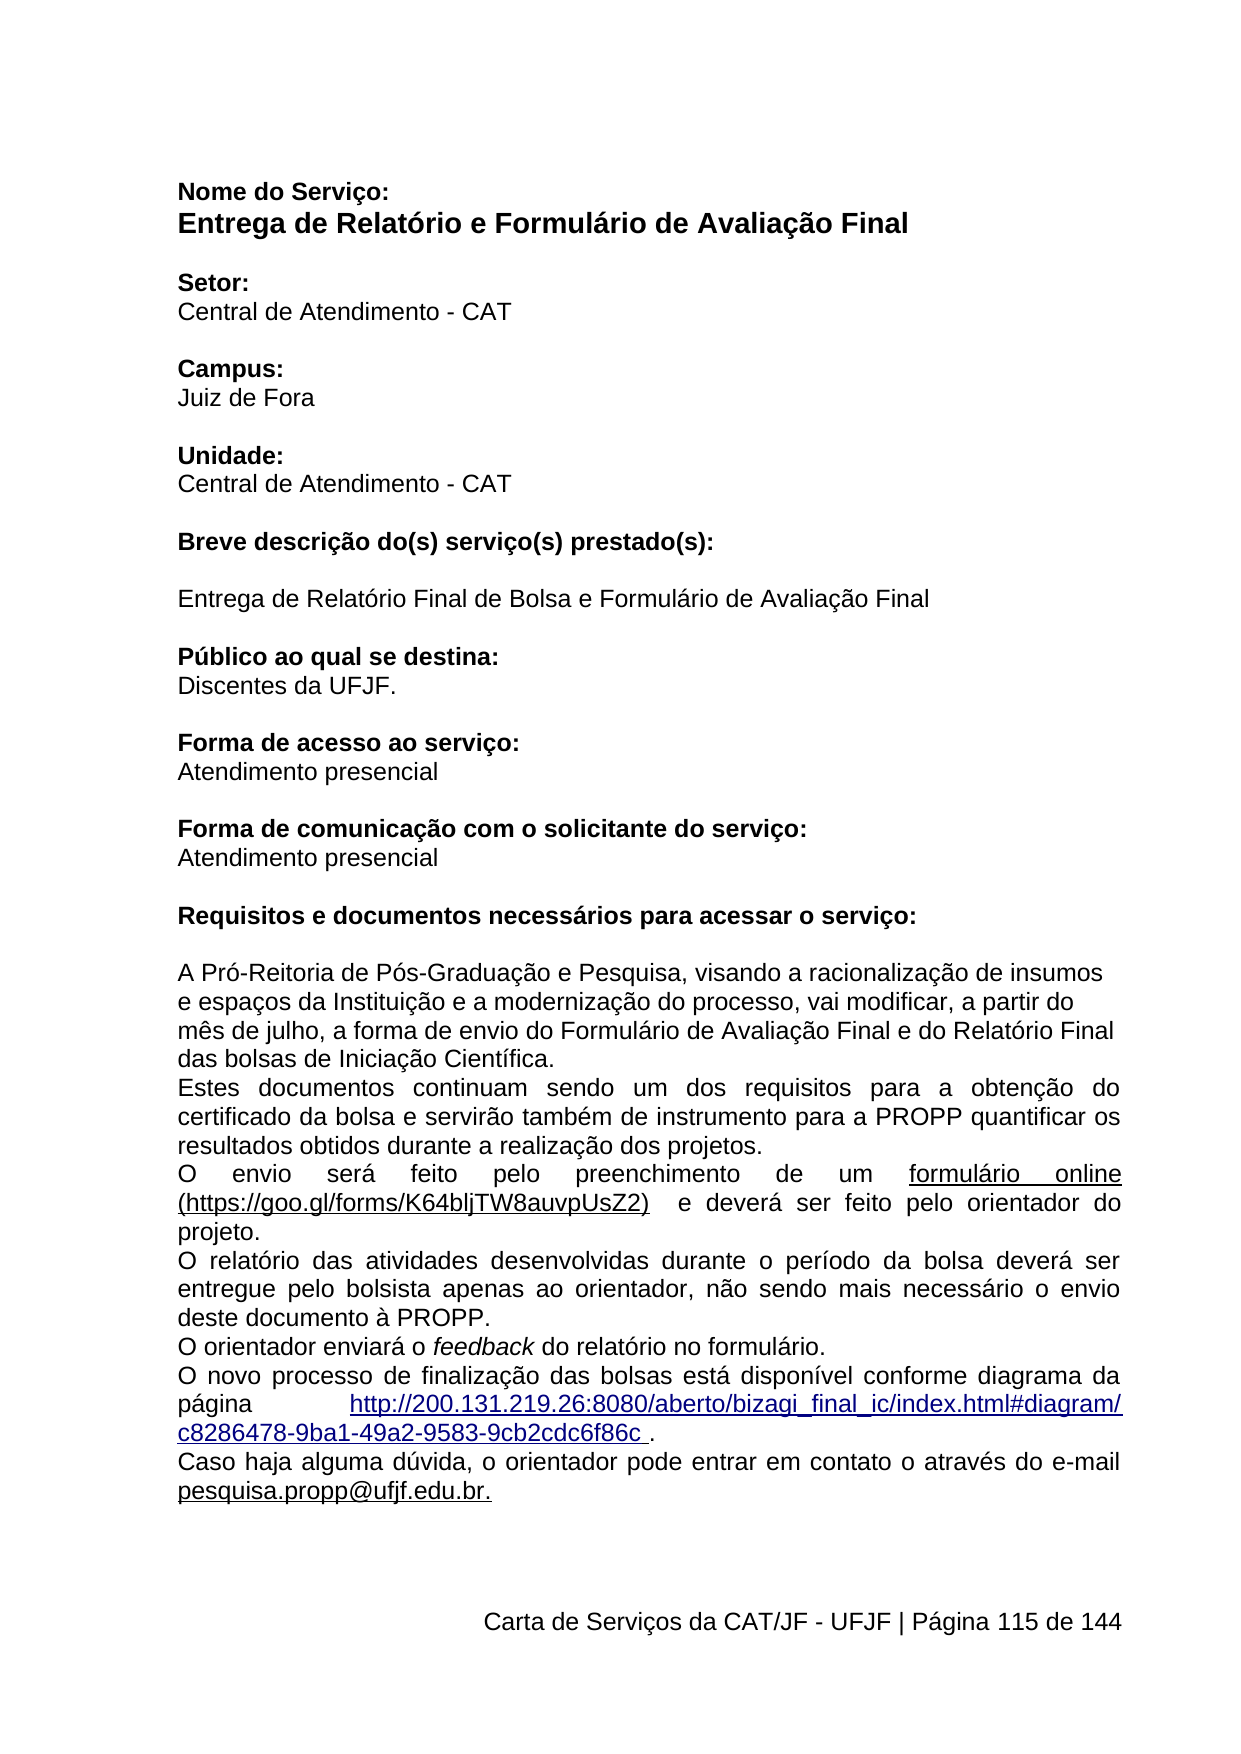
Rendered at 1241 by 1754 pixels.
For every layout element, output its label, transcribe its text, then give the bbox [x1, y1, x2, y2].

text Público ao qual se destina: Discentes da UFJF. [177, 642, 1122, 728]
text Requisitos e documentos necessários para acessar o serviço: [177, 901, 1122, 929]
text Forma de comunicação com o solicitante do serviço: Atendimento presencial [177, 814, 1122, 872]
text O envio será feito pelo preenchimento de um formulário online (https://goo.gl/forms/K64bljTW8auvpUsZ2) e deverá ser feito pelo orientador do projeto. [177, 1159, 1122, 1246]
text Nome do Serviço: [177, 177, 1122, 206]
text O relatório das atividades desenvolvidas durante o período da bolsa deverá ser entregue pelo bolsista apenas ao orientador, não sendo mais necessário o envio deste documento à PROPP. [177, 1246, 1122, 1332]
text A Pró-Reitoria de Pós-Graduação e Pesquisa, visando a racionalização de insumos e espaços da Instituição e a modernização do processo, vai modificar, a partir do mês de julho, a forma de envio do Formulário de Avaliação Final e do Relatório Final das bolsas de Iniciação Científica. [177, 929, 1122, 1073]
text Caso haja alguma dúvida, o orientador pode entrar em contato o através do e-mail pesquisa.propp@ufjf.edu.br. [177, 1447, 1122, 1504]
text Campus: Juiz de Fora [177, 354, 1122, 412]
text O novo processo de finalização das bolsas está disponível conforme diagrama da página http://200.131.219.26:8080/aberto/bizagi_final_ic/index.html#diagram/c8286478-9ba1-49a2-9583-9cb2cdc6f86c . [177, 1361, 1122, 1447]
text Unidade: Central de Atendimento - CAT [177, 441, 1122, 498]
text Estes documentos continuam sendo um dos requisitos para a obtenção do certificado da bolsa e servirão também de instrumento para a PROPP quantificar os resultados obtidos durante a realização dos projetos. [177, 1073, 1122, 1159]
text Entrega de Relatório Final de Bolsa e Formulário de Avaliação Final [177, 584, 1122, 613]
text Setor: Central de Atendimento - CAT [177, 268, 1122, 326]
text O orientador enviará o feedback do relatório no formulário. [177, 1332, 1122, 1361]
text Breve descrição do(s) serviço(s) prestado(s): [177, 527, 1122, 584]
subtitle Entrega de Relatório e Formulário de Avaliação Final [177, 206, 1122, 239]
text Forma de acesso ao serviço: Atendimento presencial [177, 728, 1122, 814]
